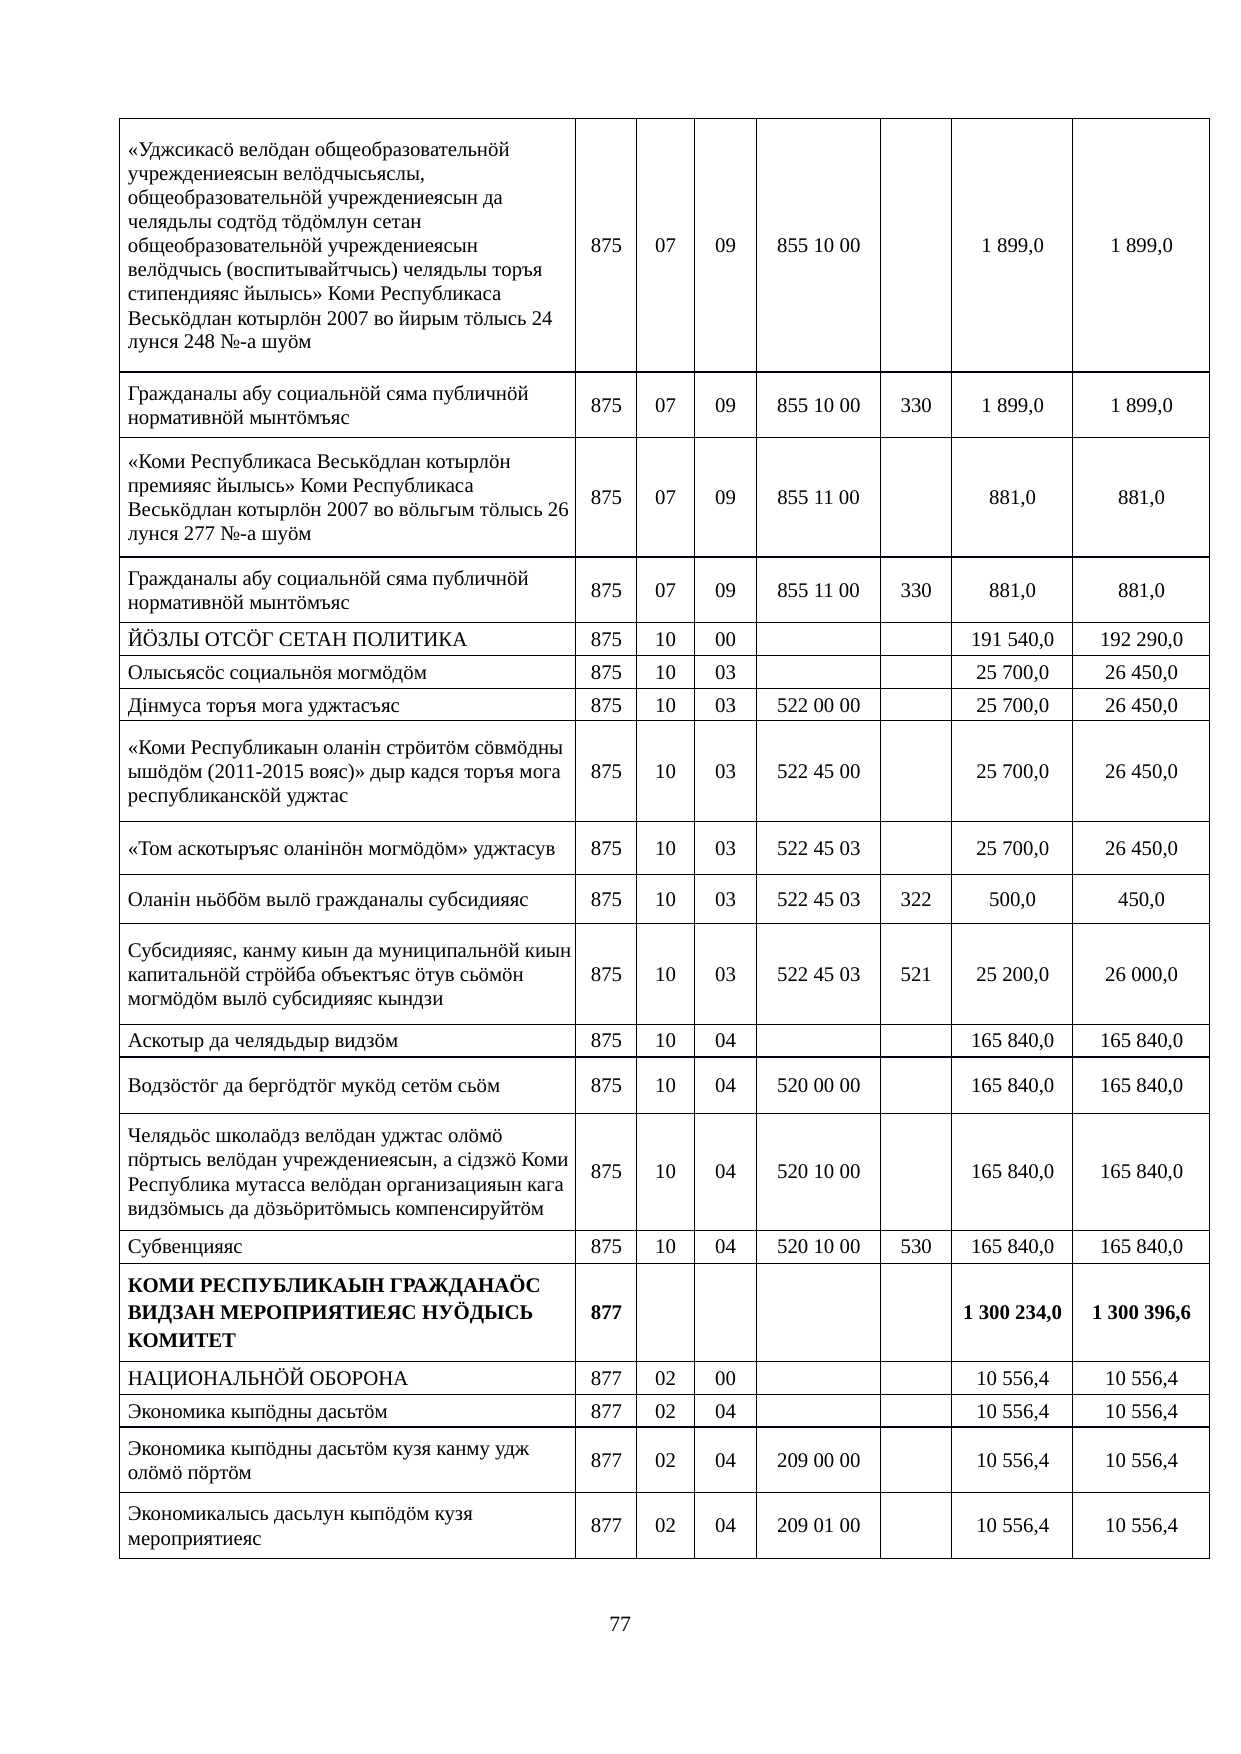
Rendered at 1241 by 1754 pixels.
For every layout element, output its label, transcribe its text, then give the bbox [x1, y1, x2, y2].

table_cell Водзӧстӧг да бергӧдтӧг мукӧд сетӧм сьӧм [120, 1058, 575, 1112]
table_cell 04 [695, 1025, 756, 1056]
table_cell 875 [576, 1025, 636, 1056]
table_cell 520 00 00 [757, 1058, 880, 1112]
table_cell 522 45 00 [757, 721, 880, 821]
table_cell 855 11 00 [757, 558, 880, 622]
table_cell 1 899,0 [952, 119, 1072, 371]
table_cell [757, 1395, 880, 1426]
table_cell 03 [695, 822, 756, 874]
table_cell 881,0 [1073, 438, 1209, 556]
table_cell 530 [881, 1231, 951, 1262]
table_cell Экономика кыпӧдны дасьтӧм кузя канму удж олӧмӧ пӧртӧм [120, 1428, 575, 1492]
table_cell [881, 438, 951, 556]
table_cell 1 899,0 [952, 373, 1072, 437]
table_cell 165 840,0 [952, 1058, 1072, 1112]
table_cell «Том аскотыръяс оланінӧн могмӧдӧм» уджтасув [120, 822, 575, 874]
table_cell [881, 822, 951, 874]
table_cell Экономикалысь дасьлун кыпӧдӧм кузя мероприятиеяс [120, 1493, 575, 1558]
table_cell 10 [637, 924, 694, 1023]
table_cell 877 [576, 1428, 636, 1492]
table_cell [881, 1395, 951, 1426]
table_cell 877 [576, 1264, 636, 1361]
table_cell [881, 721, 951, 821]
table_cell [881, 623, 951, 655]
table_cell 875 [576, 924, 636, 1023]
table_cell 875 [576, 558, 636, 622]
table_cell 522 45 03 [757, 924, 880, 1023]
table_cell 165 840,0 [1073, 1114, 1209, 1229]
table_cell Олысьясӧс социальнӧя могмӧдӧм [120, 656, 575, 688]
table_cell 10 [637, 822, 694, 874]
table_cell 09 [695, 558, 756, 622]
table_cell Экономика кыпӧдны дасьтӧм [120, 1395, 575, 1426]
table_cell 07 [637, 558, 694, 622]
table_cell Субсидияяс, канму киын да муниципальнӧй киын капитальнӧй стрӧйба объектъяс ӧтув сьӧмӧн могмӧдӧм вылӧ субсидияяс кындзи [120, 924, 575, 1023]
table_cell 1 300 234,0 [952, 1264, 1072, 1361]
table_cell 875 [576, 656, 636, 688]
table_cell 02 [637, 1493, 694, 1558]
table_cell 522 00 00 [757, 689, 880, 720]
table_cell [757, 1264, 880, 1361]
table_cell [881, 1493, 951, 1558]
table_cell 09 [695, 373, 756, 437]
table_cell 26 450,0 [1073, 656, 1209, 688]
table_cell 877 [576, 1395, 636, 1426]
table_cell 03 [695, 656, 756, 688]
table_cell 09 [695, 438, 756, 556]
table_cell Челядьӧс школаӧдз велӧдан уджтас олӧмӧ пӧртысь велӧдан учреждениеясын, а сідзжӧ Коми Республика мутасса велӧдан организацияын кага видзӧмысь да дӧзьӧритӧмысь компенсируйтӧм [120, 1114, 575, 1229]
table_cell 209 00 00 [757, 1428, 880, 1492]
table_cell 875 [576, 822, 636, 874]
table_cell 522 45 03 [757, 822, 880, 874]
table_cell [757, 656, 880, 688]
table_cell 03 [695, 721, 756, 821]
table_cell 165 840,0 [952, 1025, 1072, 1056]
table_cell 10 [637, 1058, 694, 1112]
table_cell 521 [881, 924, 951, 1023]
table_cell 1 899,0 [1073, 119, 1209, 371]
table_cell 25 700,0 [952, 822, 1072, 874]
table_cell [881, 1428, 951, 1492]
table_cell 1 899,0 [1073, 373, 1209, 437]
table_cell 191 540,0 [952, 623, 1072, 655]
table_cell 10 556,4 [952, 1395, 1072, 1426]
table_cell [881, 656, 951, 688]
table_cell 875 [576, 1231, 636, 1262]
table_cell «Коми Республикаын оланін стрӧитӧм сӧвмӧдны ышӧдӧм (2011-2015 вояс)» дыр кадся торъя мога республиканскӧй уджтас [120, 721, 575, 821]
table_cell [757, 1025, 880, 1056]
table_cell 03 [695, 689, 756, 720]
table_cell 10 556,4 [1073, 1428, 1209, 1492]
table_cell 875 [576, 373, 636, 437]
table_cell 10 [637, 1025, 694, 1056]
table_cell Аскотыр да челядьдыр видзӧм [120, 1025, 575, 1056]
table_cell 522 45 03 [757, 875, 880, 923]
table_cell [757, 623, 880, 655]
table_cell КОМИ РЕСПУБЛИКАЫН ГРАЖДАНАӦС ВИДЗАН МЕРОПРИЯТИЕЯС НУӦДЫСЬ КОМИТЕТ [120, 1264, 575, 1361]
table_cell 10 556,4 [1073, 1362, 1209, 1394]
table_cell 02 [637, 1428, 694, 1492]
table_cell 10 [637, 689, 694, 720]
table_cell 875 [576, 1058, 636, 1112]
table_cell 881,0 [952, 438, 1072, 556]
table_cell 04 [695, 1395, 756, 1426]
table_cell [637, 1264, 694, 1361]
table_cell 520 10 00 [757, 1114, 880, 1229]
table_cell 10 [637, 721, 694, 821]
table_cell Гражданалы абу социальнӧй сяма публичнӧй нормативнӧй мынтӧмъяс [120, 558, 575, 622]
table_cell Субвенцияяс [120, 1231, 575, 1262]
table_cell 1 300 396,6 [1073, 1264, 1209, 1361]
table_cell 10 [637, 1114, 694, 1229]
table_cell 02 [637, 1395, 694, 1426]
table_cell 875 [576, 721, 636, 821]
table_cell 209 01 00 [757, 1493, 880, 1558]
table_cell 10 556,4 [1073, 1493, 1209, 1558]
table_cell [881, 1058, 951, 1112]
table_cell 881,0 [952, 558, 1072, 622]
table_cell 165 840,0 [1073, 1231, 1209, 1262]
table_cell 04 [695, 1231, 756, 1262]
table_cell [881, 1264, 951, 1361]
table_cell 877 [576, 1362, 636, 1394]
table_cell 00 [695, 1362, 756, 1394]
table_cell 09 [695, 119, 756, 371]
table_cell 10 [637, 656, 694, 688]
table_cell Оланін ньӧбӧм вылӧ гражданалы субсидияяс [120, 875, 575, 923]
table_cell 875 [576, 119, 636, 371]
table_cell 07 [637, 438, 694, 556]
table_cell 03 [695, 924, 756, 1023]
table_cell 10 556,4 [952, 1362, 1072, 1394]
table_cell НАЦИОНАЛЬНӦЙ ОБОРОНА [120, 1362, 575, 1394]
table_cell 875 [576, 438, 636, 556]
table_cell 165 840,0 [1073, 1058, 1209, 1112]
table_cell 330 [881, 373, 951, 437]
table_cell [695, 1264, 756, 1361]
table_cell 04 [695, 1114, 756, 1229]
table_cell 26 450,0 [1073, 822, 1209, 874]
table_cell ЙӦЗЛЫ ОТСӦГ СЕТАН ПОЛИТИКА [120, 623, 575, 655]
table_cell Гражданалы абу социальнӧй сяма публичнӧй нормативнӧй мынтӧмъяс [120, 373, 575, 437]
table_cell 500,0 [952, 875, 1072, 923]
table_cell 875 [576, 1114, 636, 1229]
table_cell 10 556,4 [952, 1428, 1072, 1492]
table_cell Дінмуса торъя мога уджтасъяс [120, 689, 575, 720]
table_cell [881, 689, 951, 720]
table_cell [881, 119, 951, 371]
table_cell 25 700,0 [952, 656, 1072, 688]
table_cell 10 [637, 623, 694, 655]
table_cell [881, 1025, 951, 1056]
table_cell 881,0 [1073, 558, 1209, 622]
table_cell 03 [695, 875, 756, 923]
table_cell 26 450,0 [1073, 689, 1209, 720]
table_cell «Коми Республикаса Веськӧдлан котырлӧн премияяс йылысь» Коми Республикаса Веськӧдлан котырлӧн 2007 во вӧльгым тӧлысь 26 лунся 277 №-а шуӧм [120, 438, 575, 556]
table_cell 02 [637, 1362, 694, 1394]
table_cell 10 556,4 [1073, 1395, 1209, 1426]
table_cell 10 556,4 [952, 1493, 1072, 1558]
table_cell 855 10 00 [757, 119, 880, 371]
table_cell 855 11 00 [757, 438, 880, 556]
table_cell 450,0 [1073, 875, 1209, 923]
table_cell 25 700,0 [952, 689, 1072, 720]
table_cell 165 840,0 [952, 1231, 1072, 1262]
table_cell 875 [576, 875, 636, 923]
table_cell «Уджсикасӧ велӧдан общеобразовательнӧй учреждениеясын велӧдчысьяслы, общеобразовательнӧй учреждениеясын да челядьлы содтӧд тӧдӧмлун сетан общеобразовательнӧй учреждениеясын велӧдчысь (воспитывайтчысь) челядьлы торъя стипендияяс йылысь» Коми Республикаса Веськӧдлан котырлӧн 2007 во йирым тӧлысь 24 лунся 248 №-а шуӧм [120, 119, 575, 371]
table_cell 192 290,0 [1073, 623, 1209, 655]
table_cell [881, 1114, 951, 1229]
table_cell 10 [637, 875, 694, 923]
table_cell 00 [695, 623, 756, 655]
table_cell 520 10 00 [757, 1231, 880, 1262]
table_cell [757, 1362, 880, 1394]
table_cell 875 [576, 689, 636, 720]
table_cell 322 [881, 875, 951, 923]
table_cell 04 [695, 1428, 756, 1492]
table_cell 165 840,0 [1073, 1025, 1209, 1056]
table_cell 25 700,0 [952, 721, 1072, 821]
table_cell 07 [637, 373, 694, 437]
table_cell 07 [637, 119, 694, 371]
table_cell 25 200,0 [952, 924, 1072, 1023]
table_cell 330 [881, 558, 951, 622]
table_cell 04 [695, 1058, 756, 1112]
table_cell 26 450,0 [1073, 721, 1209, 821]
table_cell [881, 1362, 951, 1394]
table_cell 855 10 00 [757, 373, 880, 437]
table_cell 04 [695, 1493, 756, 1558]
table_cell 10 [637, 1231, 694, 1262]
table_cell 26 000,0 [1073, 924, 1209, 1023]
table_cell 875 [576, 623, 636, 655]
table_cell 877 [576, 1493, 636, 1558]
table_cell 165 840,0 [952, 1114, 1072, 1229]
